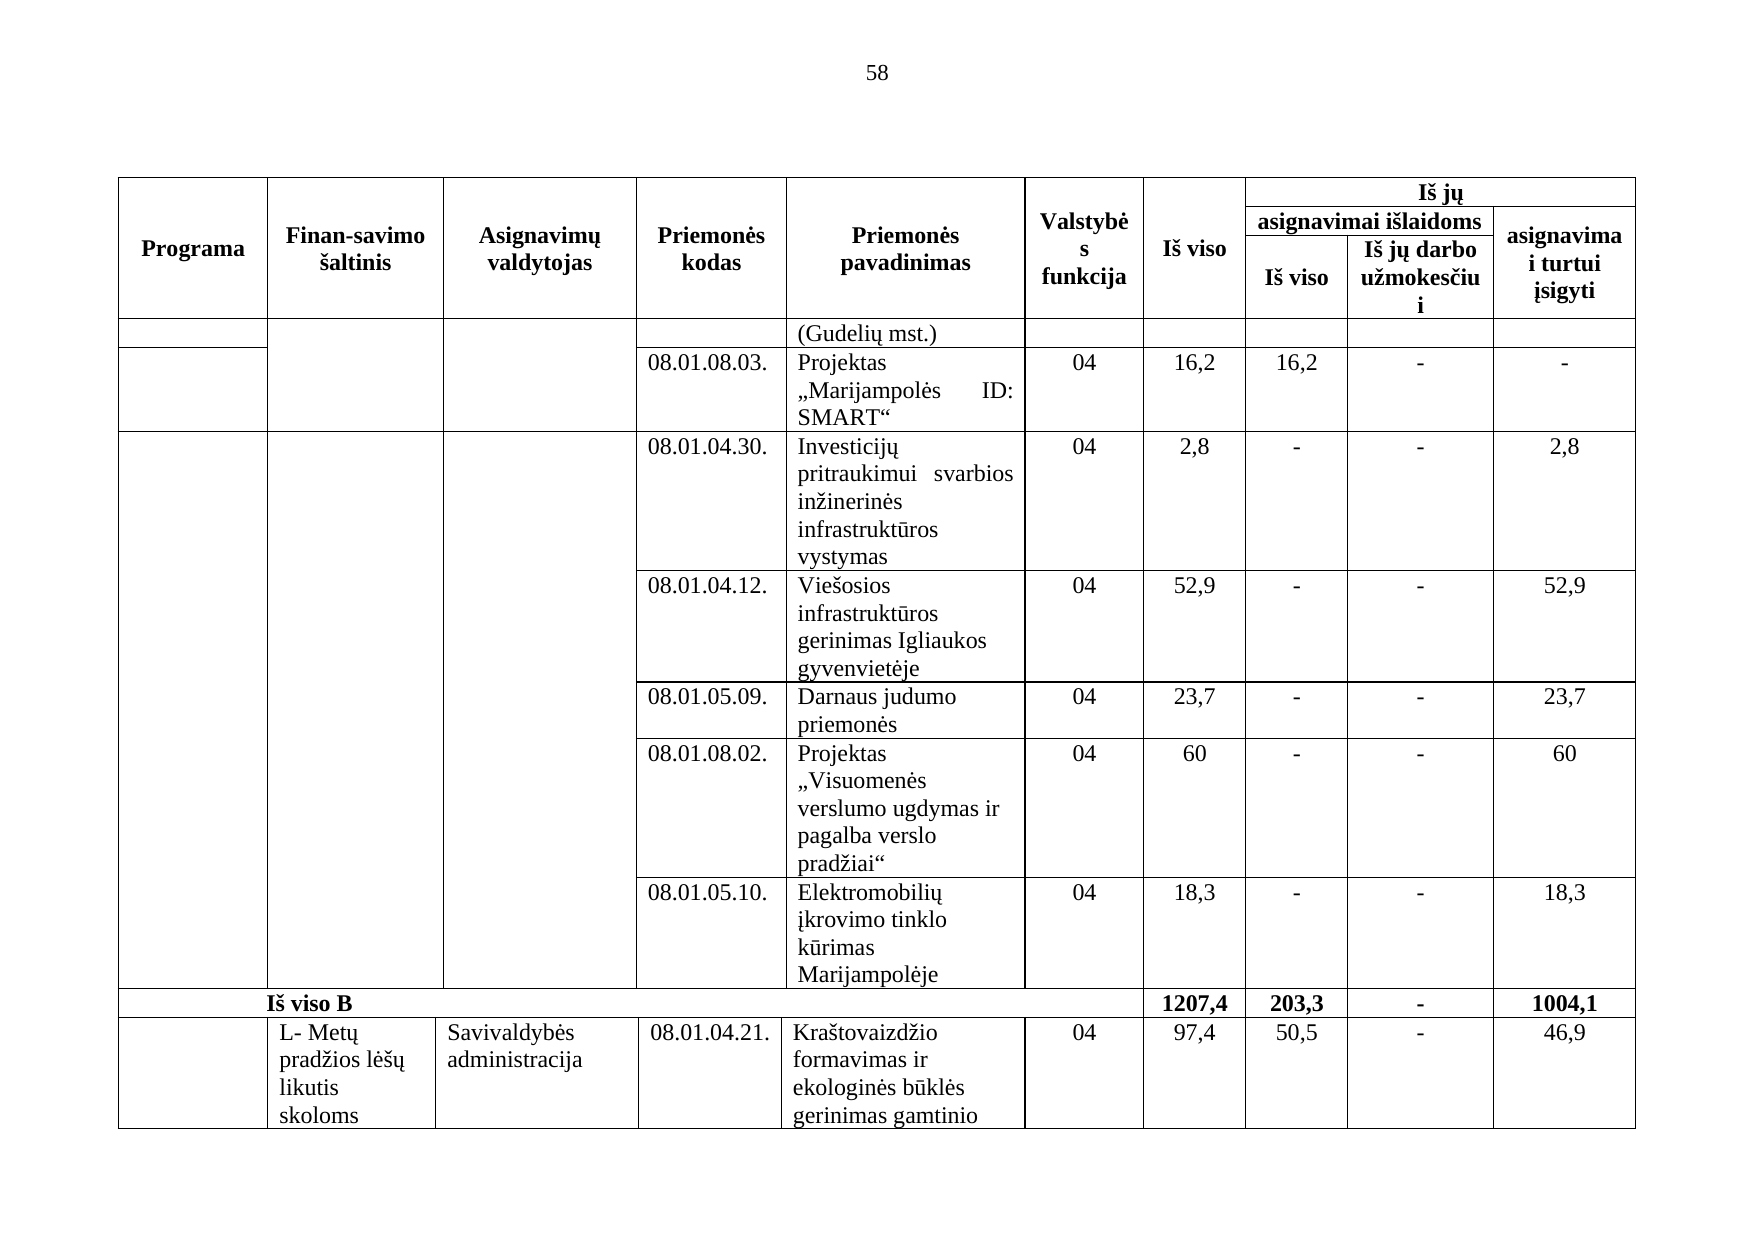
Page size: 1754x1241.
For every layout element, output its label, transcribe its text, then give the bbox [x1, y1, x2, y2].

table_cell [119, 348, 267, 431]
table_cell 1004,1 [1494, 989, 1635, 1017]
table_header Finan-savimo šaltinis [268, 178, 443, 318]
table_cell 04 [1026, 348, 1143, 431]
table_cell 2,8 [1494, 432, 1635, 570]
table_cell 04 [1026, 739, 1143, 877]
table_cell 16,2 [1246, 348, 1347, 431]
table_cell Elektromobilių įkrovimo tinklo kūrimas Marijampolėje [787, 878, 1024, 988]
table_header Programa [119, 178, 267, 318]
table_cell 08.01.08.02. [637, 739, 786, 877]
table_cell - [1246, 432, 1347, 570]
table_cell [119, 319, 267, 347]
table_cell L- Metų pradžios lėšų likutis skoloms [268, 1018, 435, 1128]
table_cell asignavimai išlaidoms [1246, 207, 1493, 234]
table_cell Iš viso [1246, 236, 1347, 318]
table_cell 46,9 [1494, 1018, 1635, 1128]
table_cell - [1246, 571, 1347, 681]
table_cell 203,3 [1246, 989, 1347, 1017]
table_cell [119, 1018, 267, 1128]
table_cell 60 [1494, 739, 1635, 877]
table_cell Kraštovaizdžio formavimas ir ekologinės būklės gerinimas gamtinio [782, 1018, 1024, 1128]
table_cell [444, 319, 636, 431]
table_header Priemonės pavadinimas [787, 178, 1024, 318]
table_cell - [1348, 571, 1493, 681]
table_cell 16,2 [1144, 348, 1245, 431]
table_cell asignavimai turtui įsigyti [1494, 207, 1635, 318]
table_cell Projektas „Visuomenės verslumo ugdymas ir pagalba verslo pradžiai“ [787, 739, 1024, 877]
table_cell 60 [1144, 739, 1245, 877]
table_cell 52,9 [1144, 571, 1245, 681]
table_cell - [1246, 739, 1347, 877]
table_header Iš viso [1144, 178, 1245, 318]
table_cell 08.01.04.21. [639, 1018, 781, 1128]
table_cell Iš viso B [119, 989, 1143, 1017]
table_cell 04 [1026, 1018, 1143, 1128]
table_cell - [1348, 989, 1493, 1017]
table_cell 2,8 [1144, 432, 1245, 570]
table_cell - [1494, 319, 1635, 347]
table_cell - [1348, 348, 1493, 431]
table_cell - [1348, 683, 1493, 738]
table_header Asignavimų valdytojas [444, 178, 636, 318]
table_header Valstybės funkcija [1026, 178, 1143, 318]
table_cell 1207,4 [1144, 989, 1245, 1017]
table_cell Iš jų darbo užmokesčiui [1348, 236, 1493, 318]
table_cell 50,5 [1246, 1018, 1347, 1128]
table_cell Projektas „Marijampolės ID: SMART“ [787, 348, 1024, 431]
table_cell 08.01.04.12. [637, 571, 786, 681]
table_cell Darnaus judumo priemonės [787, 683, 1024, 738]
table_cell [268, 319, 443, 431]
table_cell - [1246, 878, 1347, 988]
table_cell - [1348, 739, 1493, 877]
table_header Priemonės kodas [637, 178, 786, 318]
table_cell 04 [1026, 878, 1143, 988]
table_cell 23,7 [1144, 683, 1245, 738]
table_cell 52,9 [1494, 571, 1635, 681]
table_cell - [1348, 319, 1493, 347]
table_cell 04 [1026, 683, 1143, 738]
table_cell Savivaldybės administracija [436, 1018, 638, 1128]
table_cell [1026, 319, 1143, 347]
table_cell - [1348, 432, 1493, 570]
table_cell [444, 432, 636, 988]
table_cell Viešosios infrastruktūros gerinimas Igliaukos gyvenvietėje [787, 571, 1024, 681]
table_cell 08.01.05.09. [637, 683, 786, 738]
table_cell [119, 432, 267, 988]
table_cell 08.01.05.10. [637, 878, 786, 988]
table_cell (Gudelių mst.) [787, 319, 1024, 347]
table_cell 18,3 [1144, 878, 1245, 988]
table_cell [637, 319, 786, 347]
table_header Iš jų [1246, 178, 1635, 206]
table_cell [1144, 319, 1245, 347]
table_cell Investicijų pritraukimui svarbios inžinerinės infrastruktūros vystymas [787, 432, 1024, 570]
table_cell [1246, 319, 1347, 347]
table_cell - [1494, 348, 1635, 431]
table_cell - [1348, 1018, 1493, 1128]
table_cell 97,4 [1144, 1018, 1245, 1128]
table_cell 18,3 [1494, 878, 1635, 988]
table_cell 08.01.08.03. [637, 348, 786, 431]
table_cell [268, 432, 443, 988]
table_cell 04 [1026, 571, 1143, 681]
table_cell - [1348, 878, 1493, 988]
table_cell 23,7 [1494, 683, 1635, 738]
table_cell - [1246, 683, 1347, 738]
table_cell 08.01.04.30. [637, 432, 786, 570]
table_cell 04 [1026, 432, 1143, 570]
